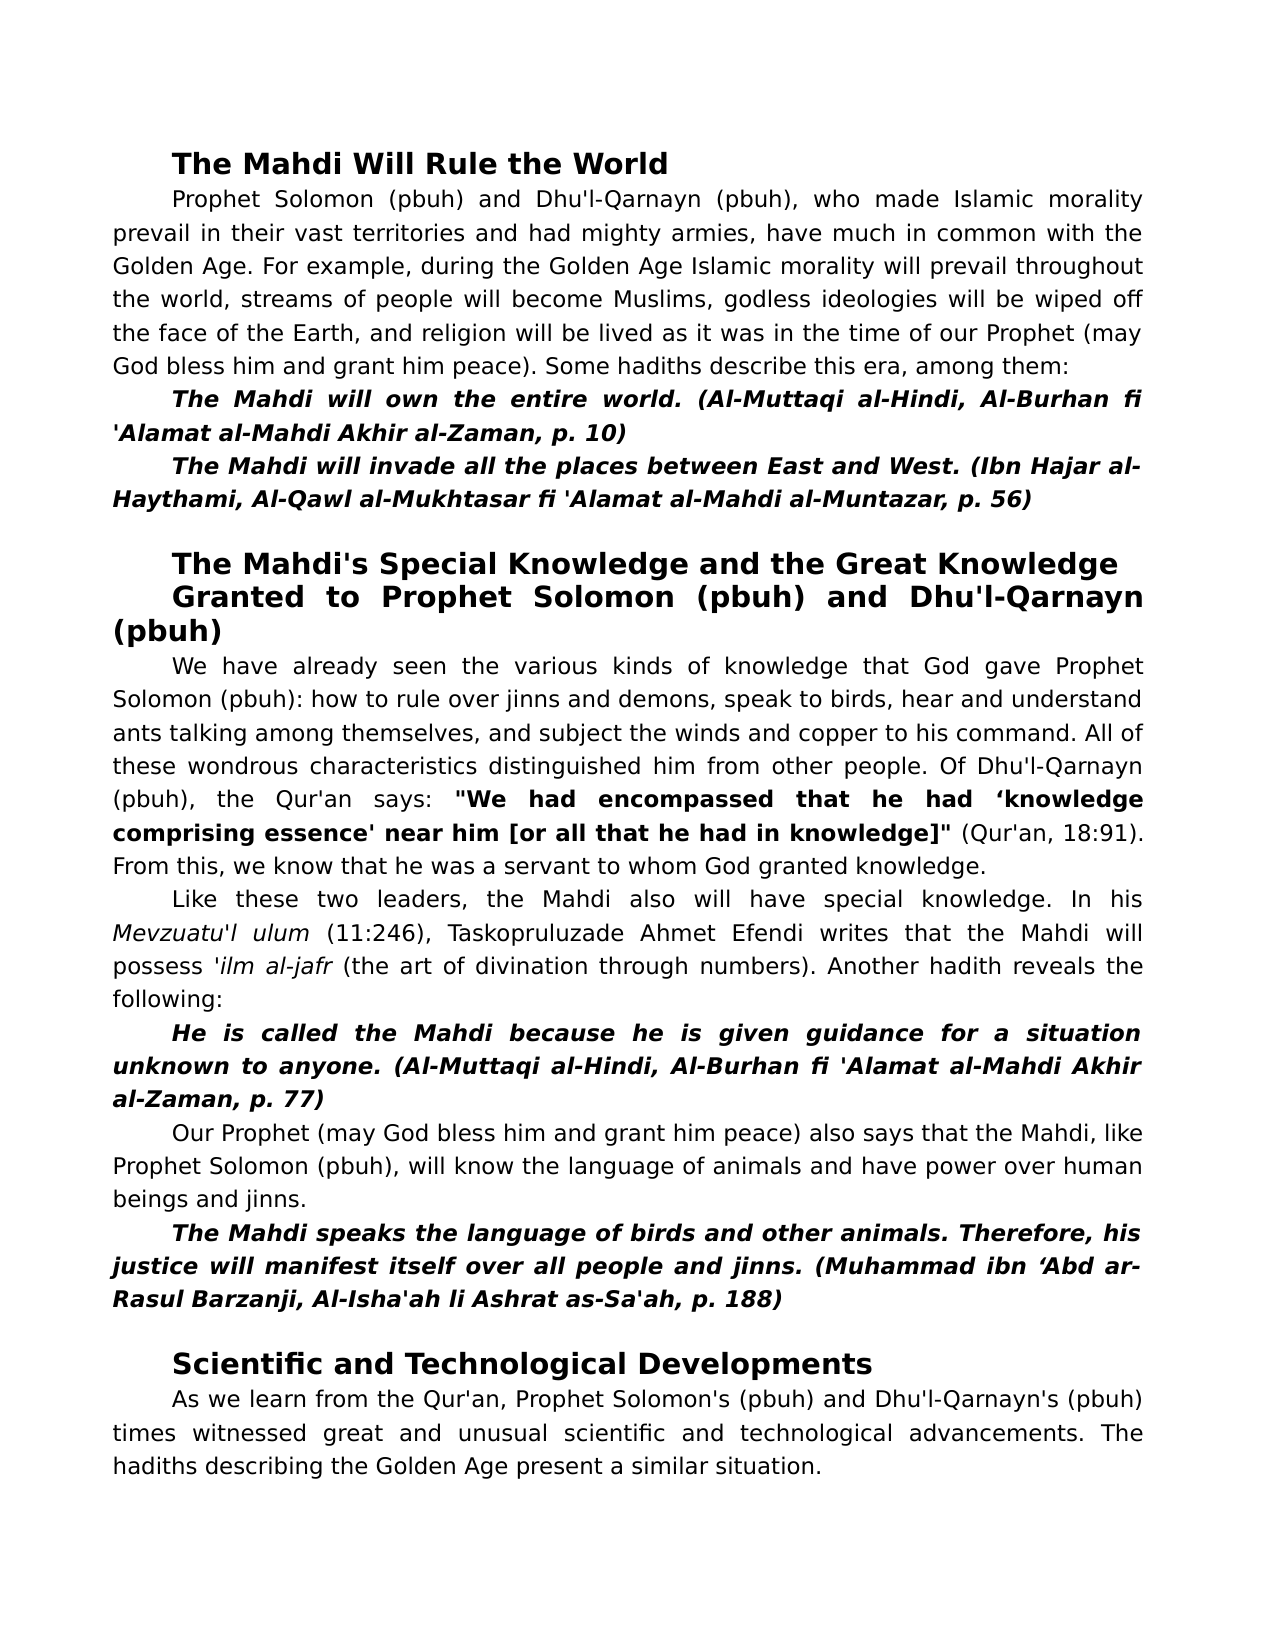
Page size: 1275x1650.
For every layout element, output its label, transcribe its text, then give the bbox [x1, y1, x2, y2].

text Scientific and Technological Developments [112, 1348, 1145, 1381]
text Like these two leaders, the Mahdi also will have special knowledge. In his Mevzuatu'l ulum (11:246), Taskopruluzade Ahmet Efendi writes that the Mahdi will possess 'ilm al-jafr (the art of divination through numbers). Another hadith reveals the following: [112, 881, 1145, 1014]
text The Mahdi will own the entire world. (Al-Muttaqi al-Hindi, Al-Burhan fi 'Alamat al-Mahdi Akhir al-Zaman, p. 10) [112, 381, 1145, 448]
text As we learn from the Qur'an, Prophet Solomon's (pbuh) and Dhu'l-Qarnayn's (pbuh) times witnessed great and unusual scientific and technological advancements. The hadiths describing the Golden Age present a similar situation. [112, 1381, 1145, 1481]
text Granted to Prophet Solomon (pbuh) and Dhu'l-Qarnayn (pbuh) [112, 581, 1145, 648]
text The Mahdi will invade all the places between East and West. (Ibn Hajar al-Haythami, Al-Qawl al-Mukhtasar fi 'Alamat al-Mahdi al-Muntazar, p. 56) [112, 448, 1145, 514]
text We have already seen the various kinds of knowledge that God gave Prophet Solomon (pbuh): how to rule over jinns and demons, speak to birds, hear and understand ants talking among themselves, and subject the winds and copper to his command. All of these wondrous characteristics distinguished him from other people. Of Dhu'l-Qarnayn (pbuh), the Qur'an says: "We had encompassed that he had ‘knowledge comprising essence' near him [or all that he had in knowledge]" (Qur'an, 18:91). From this, we know that he was a servant to whom God granted knowledge. [112, 648, 1145, 881]
text The Mahdi speaks the language of birds and other animals. Therefore, his justice will manifest itself over all people and jinns. (Muhammad ibn ‘Abd ar-Rasul Barzanji, Al-Isha'ah li Ashrat as-Sa'ah, p. 188) [112, 1214, 1145, 1314]
text The Mahdi's Special Knowledge and the Great Knowledge [112, 548, 1145, 581]
text Our Prophet (may God bless him and grant him peace) also says that the Mahdi, like Prophet Solomon (pbuh), will know the language of animals and have power over human beings and jinns. [112, 1114, 1145, 1214]
text Prophet Solomon (pbuh) and Dhu'l-Qarnayn (pbuh), who made Islamic morality prevail in their vast territories and had mighty armies, have much in common with the Golden Age. For example, during the Golden Age Islamic morality will prevail throughout the world, streams of people will become Muslims, godless ideologies will be wiped off the face of the Earth, and religion will be lived as it was in the time of our Prophet (may God bless him and grant him peace). Some hadiths describe this era, among them: [112, 181, 1145, 381]
text The Mahdi Will Rule the World [112, 148, 1145, 181]
text He is called the Mahdi because he is given guidance for a situation unknown to anyone. (Al-Muttaqi al-Hindi, Al-Burhan fi 'Alamat al-Mahdi Akhir al-Zaman, p. 77) [112, 1014, 1145, 1114]
